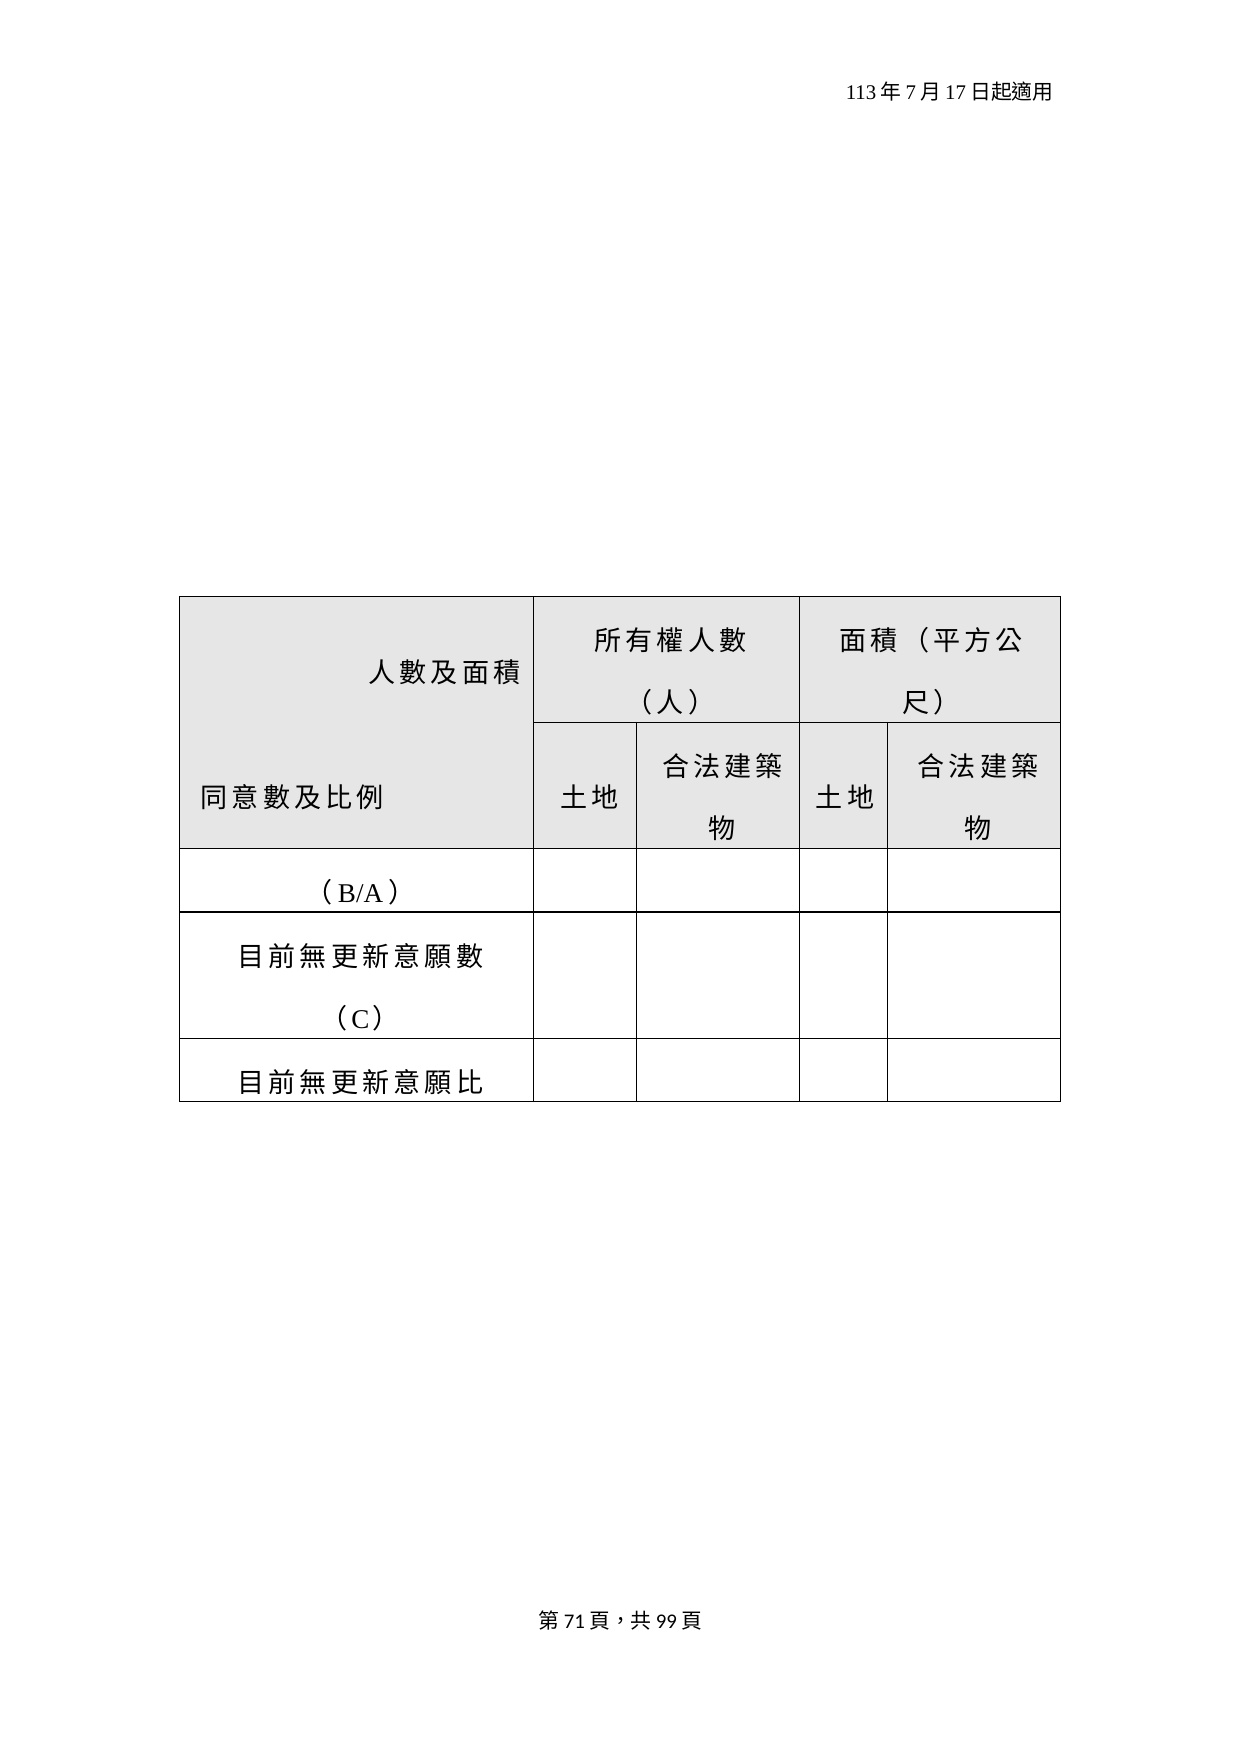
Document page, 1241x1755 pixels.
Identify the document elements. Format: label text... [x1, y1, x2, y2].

table_cell [800, 849, 887, 911]
table_cell [534, 849, 636, 911]
table_header 人數及面積 同意數及比例 [180, 597, 533, 848]
table_cell [800, 913, 887, 1037]
table_cell 土地 [534, 723, 636, 848]
table_cell 目前無更新意願比 [180, 1039, 533, 1101]
table_cell [800, 1039, 887, 1101]
table_header 面積（平方公尺） [800, 597, 1060, 722]
table_cell 目前無更新意願數（C） [180, 913, 533, 1037]
table_cell （B/A） [180, 849, 533, 911]
table_cell [888, 849, 1060, 911]
table_cell 土地 [800, 723, 887, 848]
table_cell [888, 913, 1060, 1037]
table_cell [888, 1039, 1060, 1101]
table_cell [637, 849, 799, 911]
table_cell [534, 1039, 636, 1101]
table_cell [637, 913, 799, 1037]
table_cell 合法建築物 [637, 723, 799, 848]
table_cell 合法建築物 [888, 723, 1060, 848]
table_cell [534, 913, 636, 1037]
table_header 所有權人數（人） [534, 597, 799, 722]
table_cell [637, 1039, 799, 1101]
